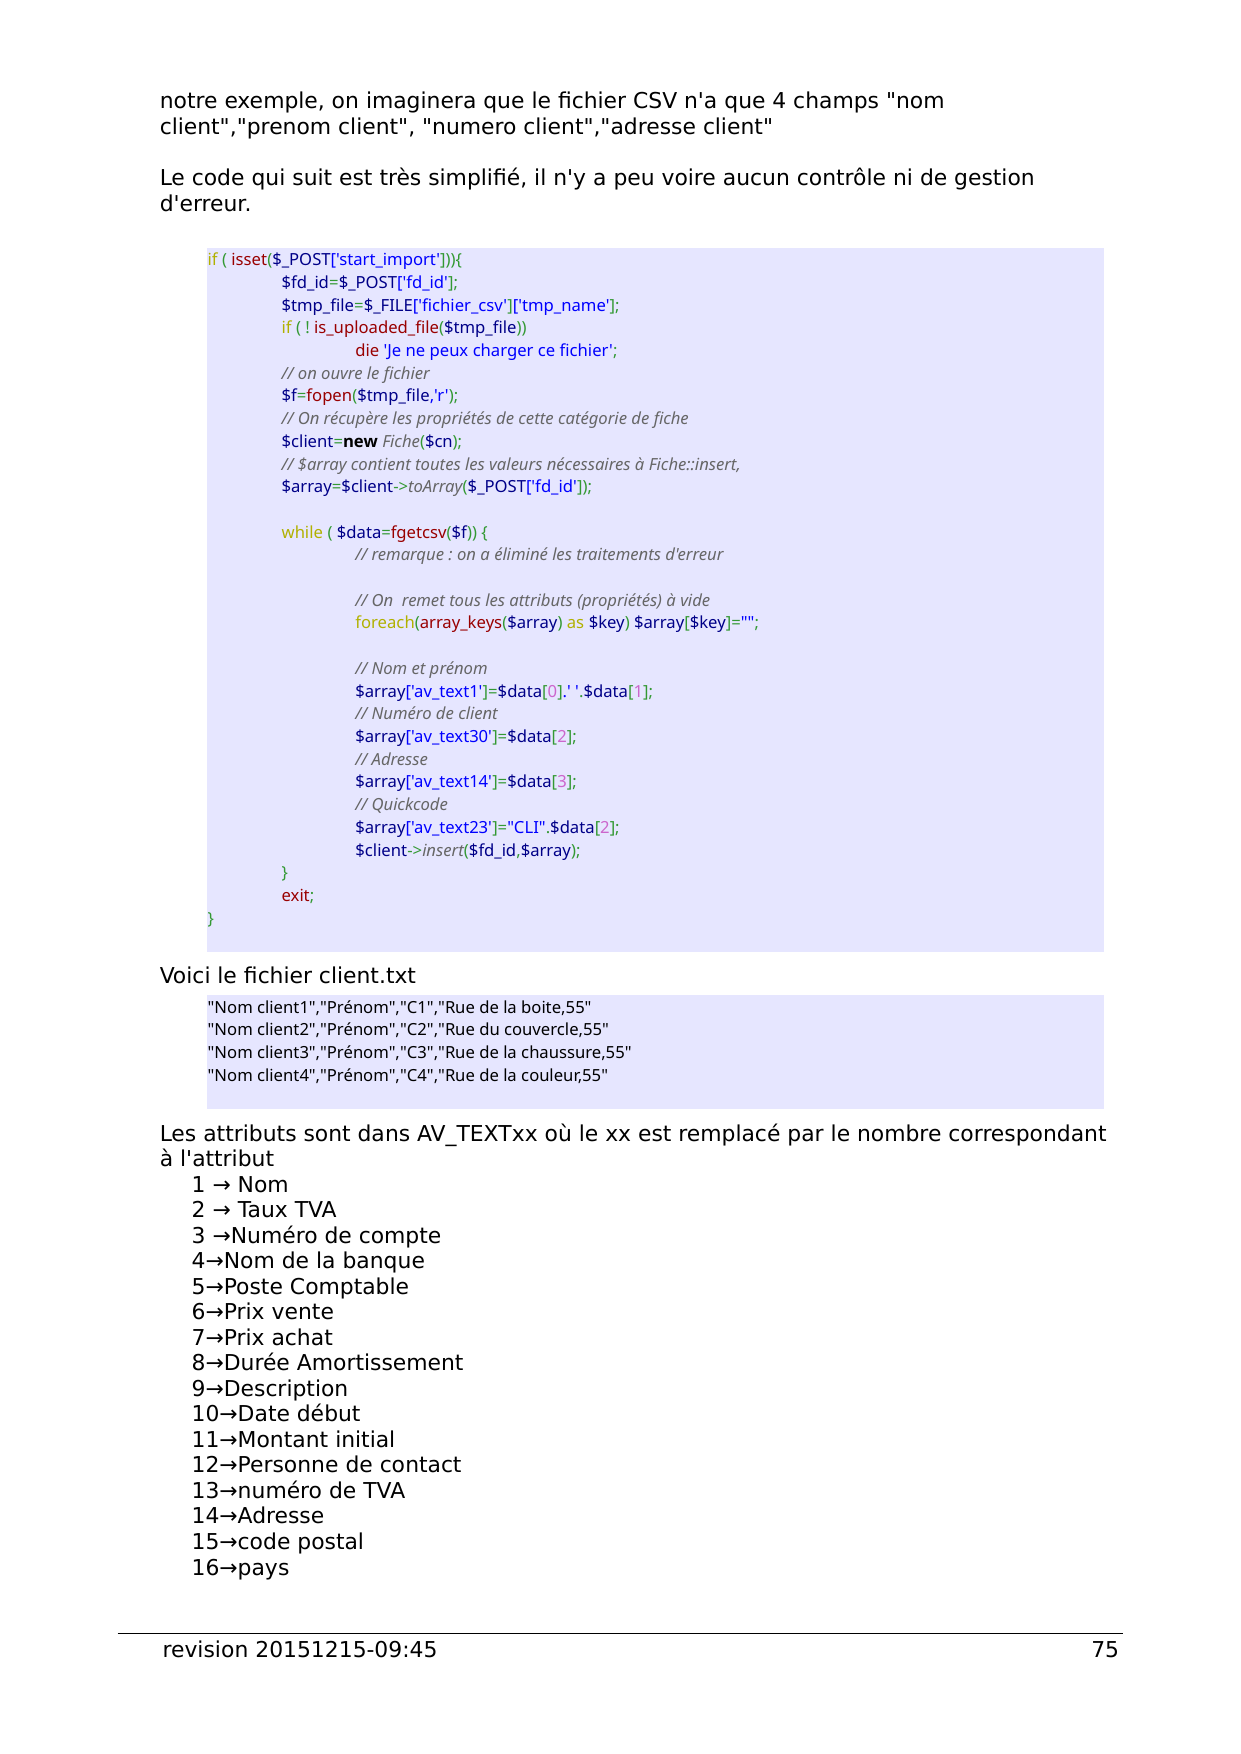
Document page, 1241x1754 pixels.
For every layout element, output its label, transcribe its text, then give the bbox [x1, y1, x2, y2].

text 3 →Numéro de compte [191, 1223, 1123, 1248]
text 4→Nom de la banque [191, 1248, 1123, 1274]
text "Nom client1","Prénom","C1","Rue de la boite,55" "Nom client2","Prénom","C2","Rue du couvercle,55" "Nom client3","Prénom","C3","Rue de la chaussure,55" "Nom client4","Prénom","C4","Rue de la couleur,55" [207, 995, 1104, 1109]
text 13→numéro de TVA [191, 1478, 1123, 1503]
text Voici le fichier client.txt [159, 964, 1123, 989]
text 16→pays [191, 1554, 1123, 1580]
text Les attributs sont dans AV_TEXTxx où le xx est remplacé par le nombre correspondant à l'attribut [159, 1121, 1123, 1172]
text 12→Personne de contact [191, 1452, 1123, 1478]
text 10→Date début [191, 1401, 1123, 1427]
text 8→Durée Amortissement [191, 1350, 1123, 1376]
text 14→Adresse [191, 1503, 1123, 1529]
text 5→Poste Comptable [191, 1274, 1123, 1299]
text 11→Montant initial [191, 1427, 1123, 1452]
text 6→Prix vente [191, 1299, 1123, 1325]
text 9→Description [191, 1376, 1123, 1401]
text 2 → Taux TVA [191, 1197, 1123, 1223]
text notre exemple, on imaginera que le fichier CSV n'a que 4 champs "nom client","prenom client", "numero client","adresse client" Le code qui suit est très simplifié, il n'y a peu voire aucun contrôle ni de gestion d'erreur. [159, 88, 1123, 216]
text 15→code postal [191, 1529, 1123, 1554]
text 7→Prix achat [191, 1325, 1123, 1350]
text 1 → Nom [191, 1172, 1123, 1197]
text if ( isset($_POST['start_import'])){ $fd_id=$_POST['fd_id']; $tmp_file=$_FILE['fichier_csv']['tmp_name']; if ( ! is_uploaded_file($tmp_file)) die 'Je ne peux charger ce fichier'; // on ouvre le fichier $f=fopen($tmp_file,'r'); // On récupère les propriétés de cette catégorie de fiche $client=new Fiche($cn); // $array contient toutes les valeurs nécessaires à Fiche::insert, $array=$client->toArray($_POST['fd_id']); while ( $data=fgetcsv($f)) { // remarque : on a éliminé les traitements d'erreur // On remet tous les attributs (propriétés) à vide foreach(array_keys($array) as $key) $array[$key]=""; // Nom et prénom $array['av_text1']=$data[0].' '.$data[1]; // Numéro de client $array['av_text30']=$data[2]; // Adresse $array['av_text14']=$data[3]; // Quickcode $array['av_text23']="CLI".$data[2]; $client->insert($fd_id,$array); } exit; } [207, 248, 1104, 952]
